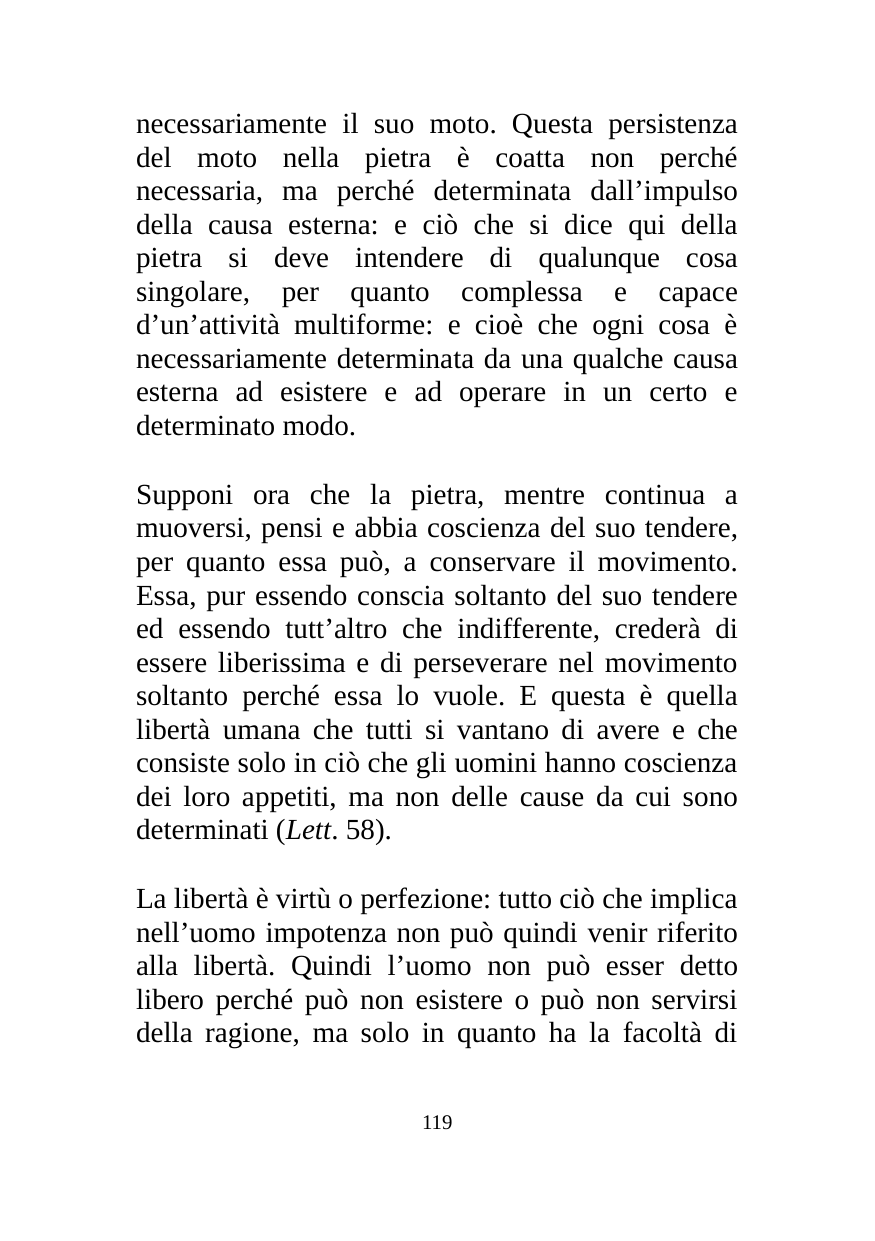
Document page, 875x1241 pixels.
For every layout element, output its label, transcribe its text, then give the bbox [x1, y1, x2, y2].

text Supponi ora che la pietra, mentre continua a muoversi, pensi e abbia coscienza del suo tendere, per quanto essa può, a conservare il movimento. Essa, pur essendo conscia soltanto del suo tendere ed essendo tutt’altro che indifferente, crederà di essere liberissima e di perseverare nel movimento soltanto perché essa lo vuole. E questa è quella libertà umana che tutti si vantano di avere e che consiste solo in ciò che gli uomini hanno coscienza dei loro appetiti, ma non delle cause da cui sono determinati (Lett. 58). [136, 477, 738, 846]
text La libertà è virtù o perfezione: tutto ciò che implica nell’uomo impotenza non può quindi venir riferito alla libertà. Quindi l’uomo non può esser detto libero perché può non esistere o può non servirsi della ragione, ma solo in quanto ha la facoltà di [136, 881, 738, 1049]
text necessariamente il suo moto. Questa persistenza del moto nella pietra è coatta non perché necessaria, ma perché determinata dall’impulso della causa esterna: e ciò che si dice qui della pietra si deve intendere di qualunque cosa singolare, per quanto complessa e capace d’un’attività multiforme: e cioè che ogni cosa è necessariamente determinata da una qualche causa esterna ad esistere e ad operare in un certo e determinato modo. [136, 106, 738, 442]
